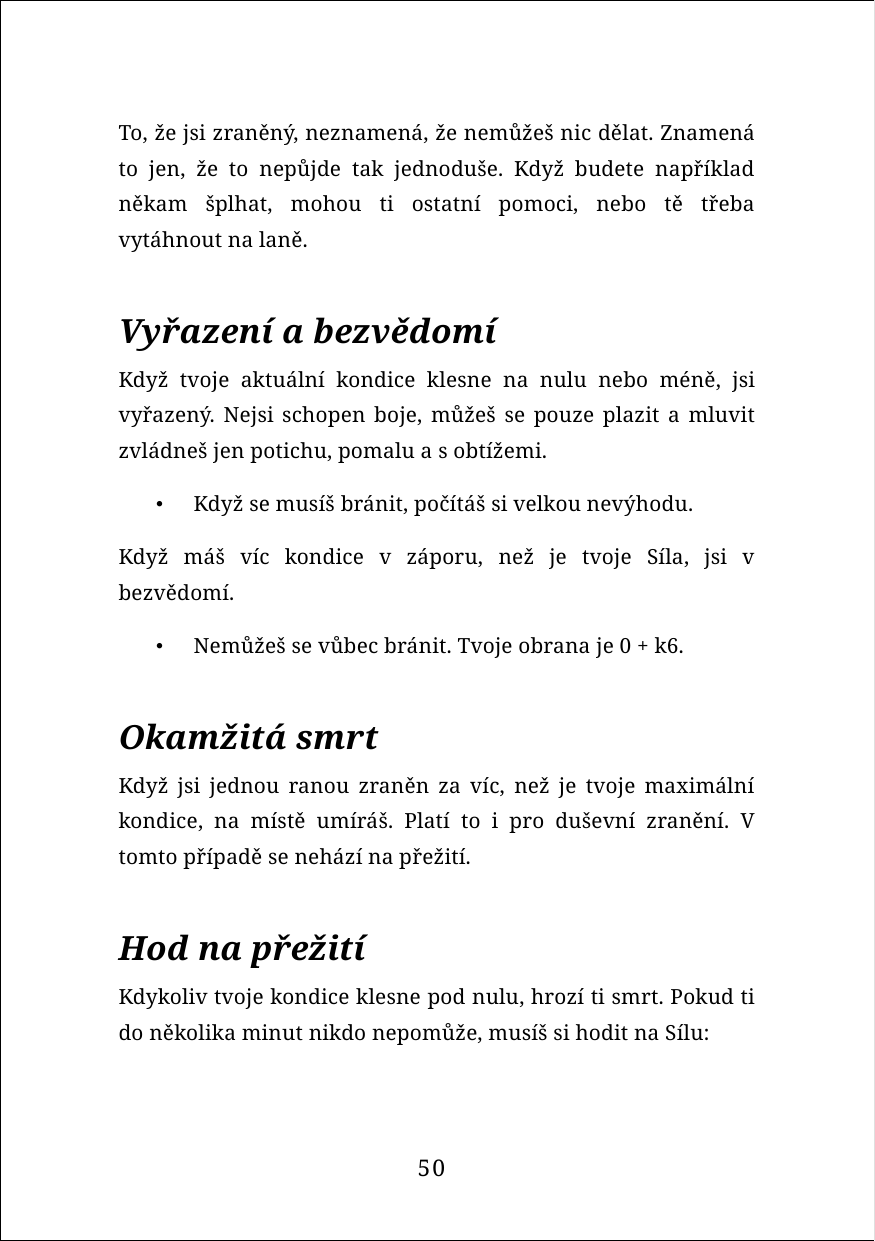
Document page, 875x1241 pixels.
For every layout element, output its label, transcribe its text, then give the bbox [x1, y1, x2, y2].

subtitle Vyřazení a bezvědomí [118, 308, 756, 353]
text Kdykoliv tvoje kondice klesne pod nulu, hrozí ti smrt. Pokud ti do několika minut nikdo nepomůže, musíš si hodit na Sílu: [118, 982, 756, 1046]
text Když tvoje aktuální kondice klesne na nulu nebo méně, jsi vyřazený. Nejsi schopen boje, můžeš se pouze plazit a mluvit zvládneš jen potichu, pomalu a s obtížemi. [118, 365, 756, 464]
subtitle Okamžitá smrt [118, 714, 756, 759]
text Když máš víc kondice v záporu, než je tvoje Síla, jsi v bezvědomí. [118, 542, 756, 606]
subtitle Hod na přežití [118, 925, 756, 970]
text To, že jsi zraněný, neznamená, že nemůžeš nic dělat. Znamená to jen, že to nepůjde tak jednoduše. Když budete například někam šplhat, mohou ti ostatní pomoci, nebo tě třeba vytáhnout na laně. [118, 118, 756, 253]
list Nemůžeš se vůbec bránit. Tvoje obrana je 0 + k6. [156, 631, 756, 659]
text Když jsi jednou ranou zraněn za víc, než je tvoje maximální kondice, na místě umíráš. Platí to i pro duševní zranění. V tomto případě se nehází na přežití. [118, 771, 756, 871]
list Když se musíš bránit, počítáš si velkou nevýhodu. [156, 489, 756, 517]
